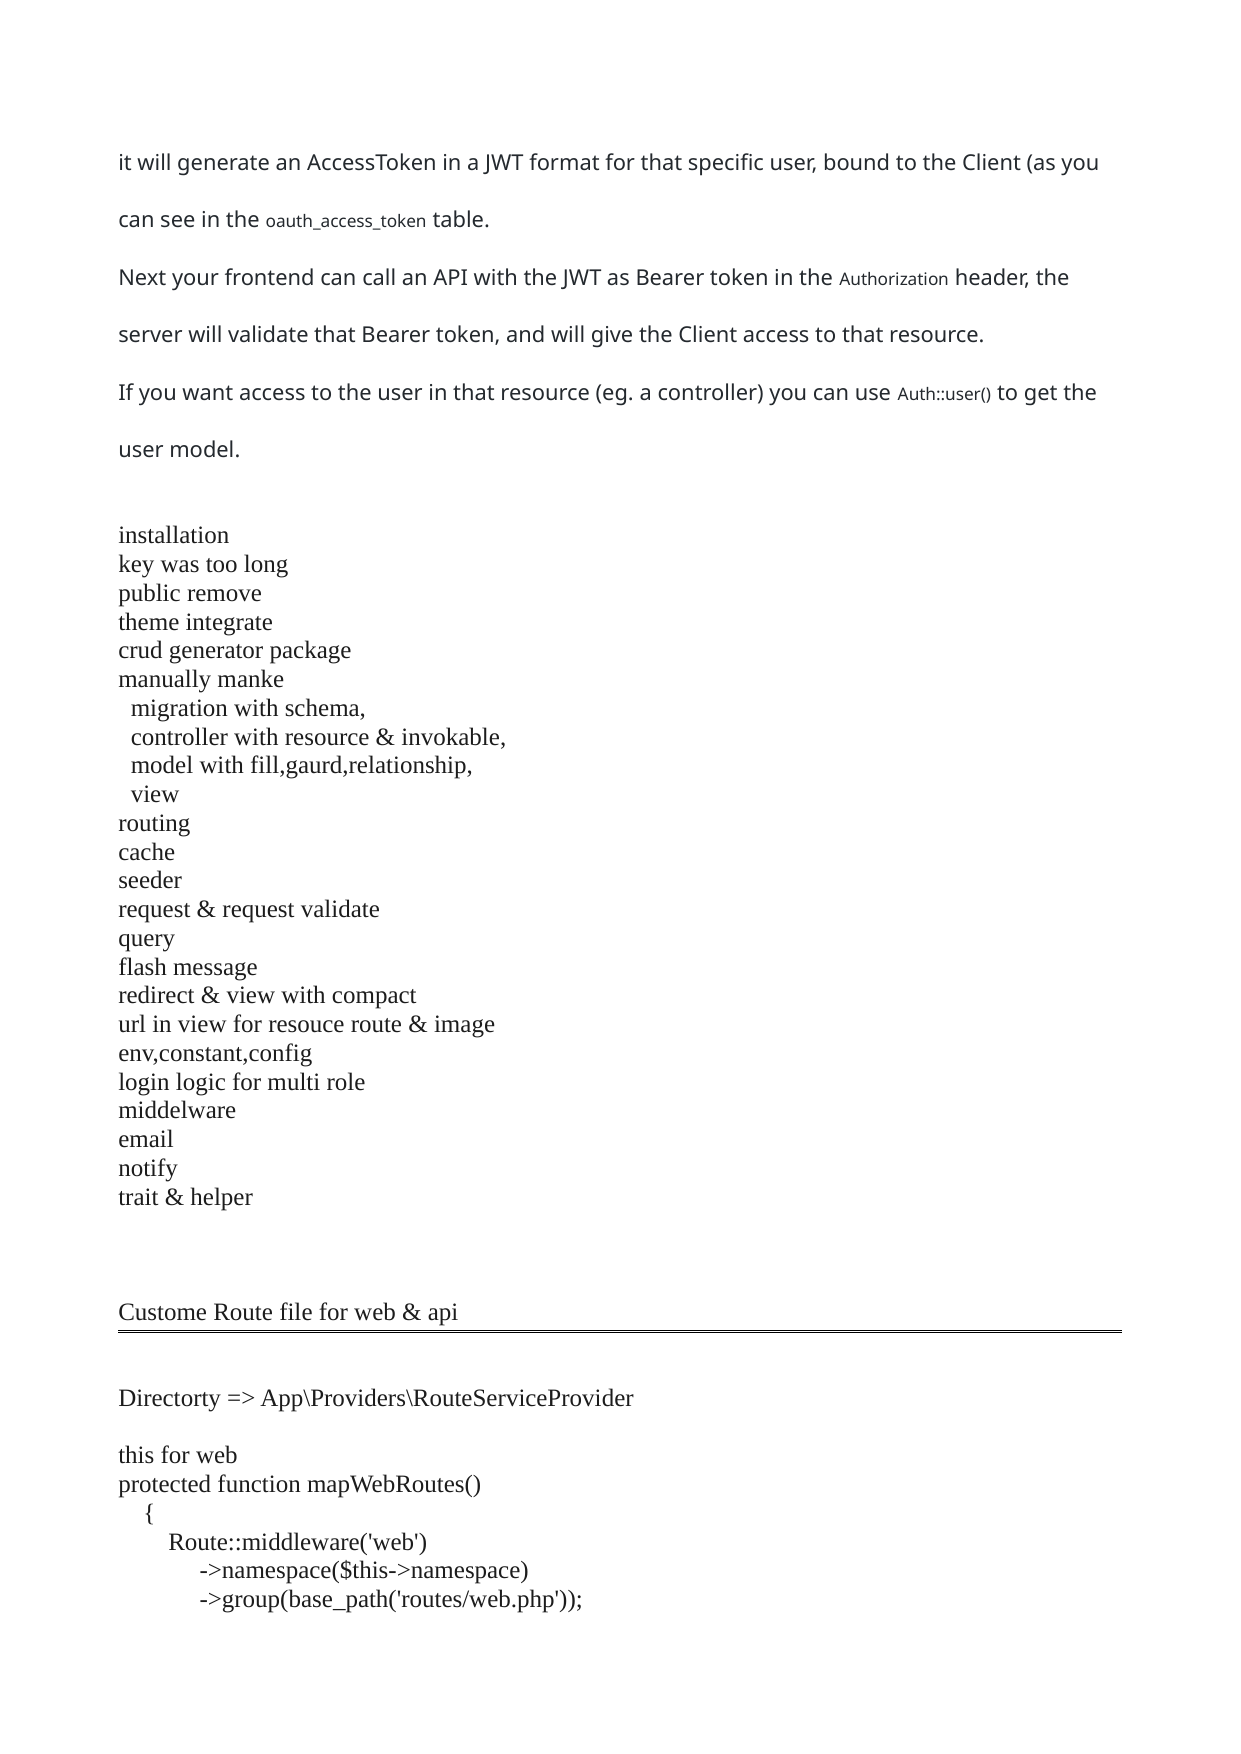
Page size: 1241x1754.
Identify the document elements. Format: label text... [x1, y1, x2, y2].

text notify [118, 1153, 1122, 1182]
text manually manke [118, 664, 1122, 693]
text routing [118, 808, 1122, 837]
text it will generate an AccessToken in a JWT format for that specific user, bound to the Client (as you can see in the oauth_access_token table. [118, 118, 1122, 234]
text view [118, 779, 1122, 808]
text middelware [118, 1096, 1122, 1124]
text Route::middleware('web') [118, 1527, 1122, 1556]
text cache [118, 837, 1122, 866]
text login logic for multi role [118, 1067, 1122, 1096]
text theme integrate [118, 607, 1122, 636]
text { [118, 1498, 1122, 1527]
text ->group(base_path('routes/web.php')); [118, 1584, 1122, 1613]
text installation [118, 521, 1122, 549]
text trait & helper [118, 1182, 1122, 1211]
text ->namespace($this->namespace) [118, 1556, 1122, 1584]
text Custome Route file for web & api [118, 1297, 1122, 1330]
text request & request validate [118, 894, 1122, 923]
text flash message [118, 952, 1122, 981]
text Next your frontend can call an API with the JWT as Bearer token in the Authorization header, the server will validate that Bearer token, and will give the Client access to that resource. [118, 240, 1122, 349]
text redirect & view with compact [118, 981, 1122, 1009]
text protected function mapWebRoutes() [118, 1469, 1122, 1498]
text seeder [118, 866, 1122, 894]
text email [118, 1124, 1122, 1153]
text this for web [118, 1441, 1122, 1469]
text url in view for resouce route & image [118, 1009, 1122, 1038]
text If you want access to the user in that resource (eg. a controller) you can use Auth::user() to get the user model. [118, 355, 1122, 464]
text model with fill,gaurd,relationship, [118, 751, 1122, 779]
text public remove [118, 578, 1122, 607]
text key was too long [118, 549, 1122, 578]
text crud generator package [118, 636, 1122, 664]
text Directorty => App\Providers\RouteServiceProvider [118, 1383, 1122, 1412]
text controller with resource & invokable, [118, 722, 1122, 751]
text migration with schema, [118, 693, 1122, 722]
text query [118, 923, 1122, 952]
text env,constant,config [118, 1038, 1122, 1067]
